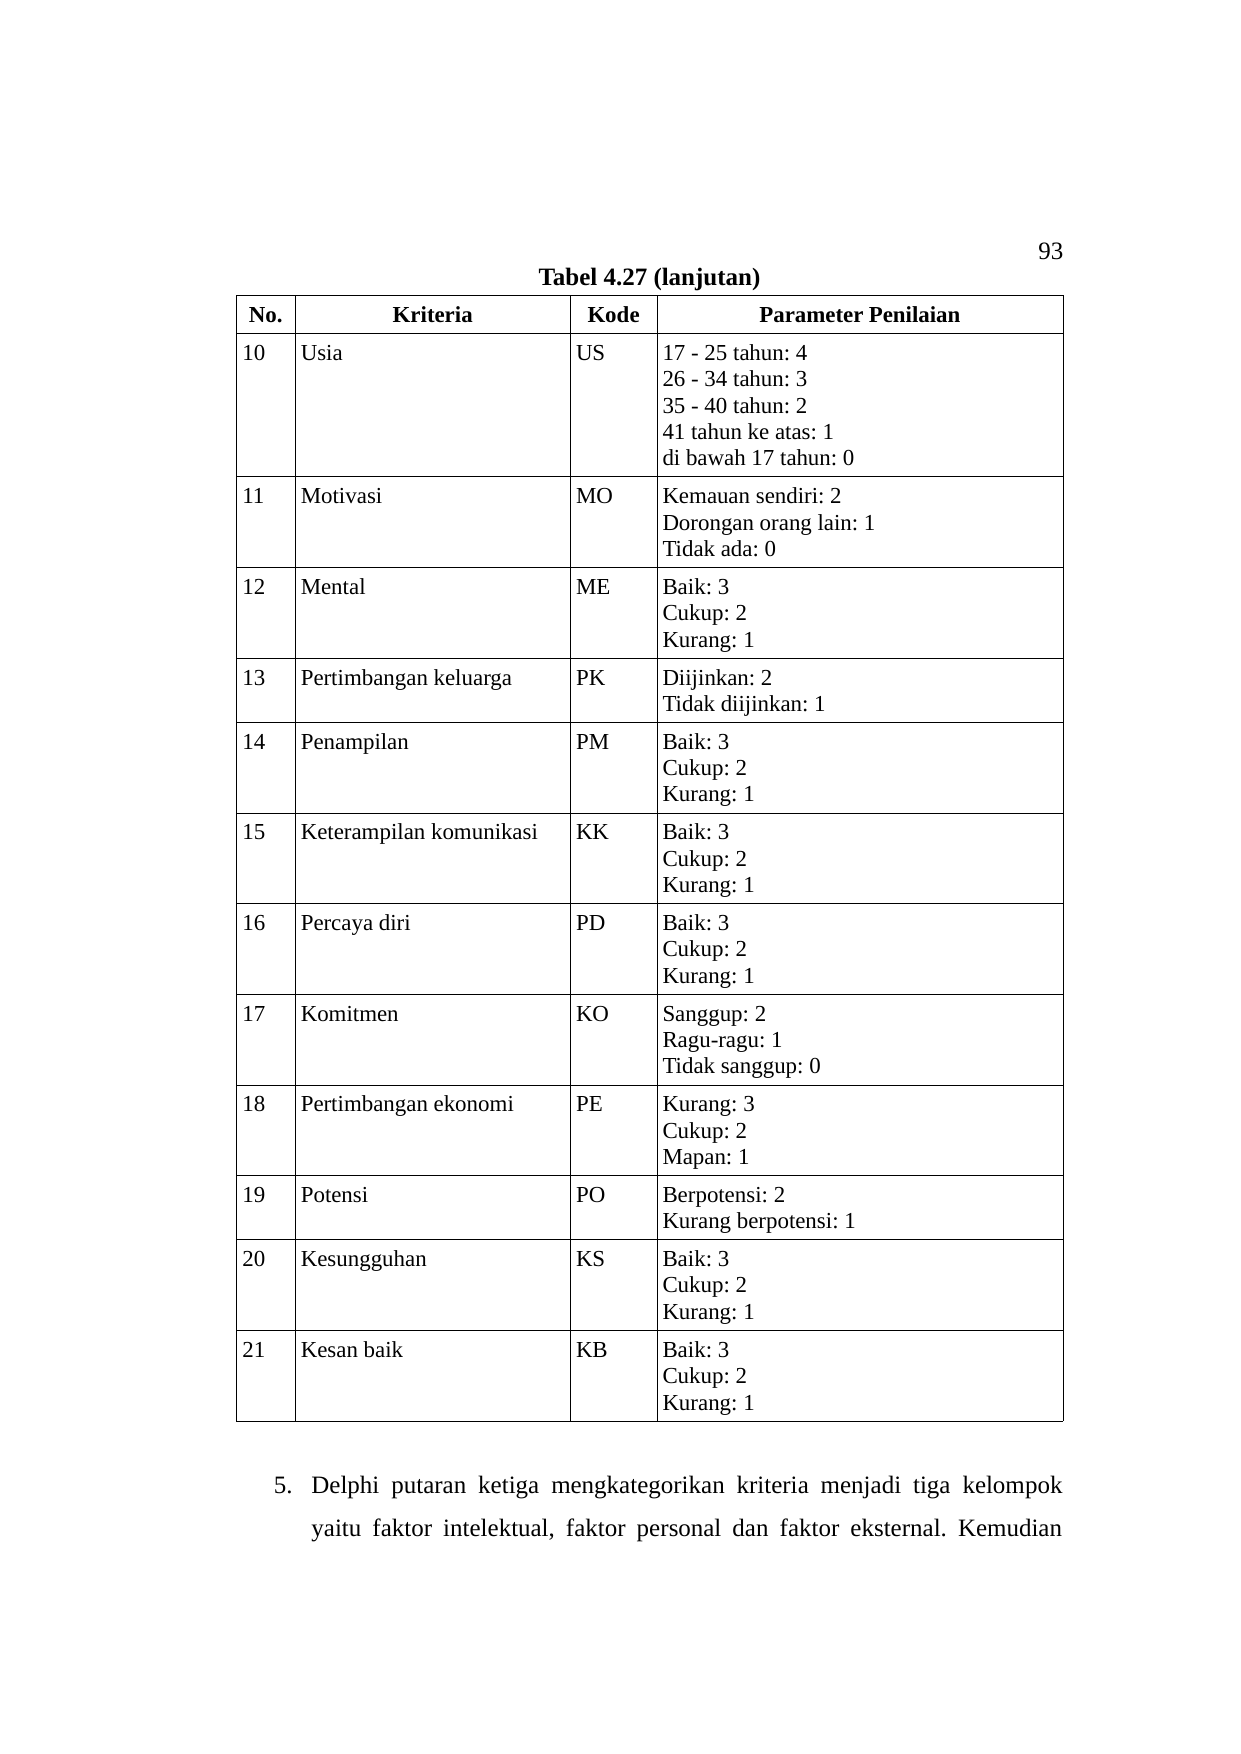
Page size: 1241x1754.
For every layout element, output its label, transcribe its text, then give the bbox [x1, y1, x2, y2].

table_cell 16 [237, 904, 295, 994]
table_cell KK [571, 814, 657, 903]
table_cell Baik: 3 Cukup: 2 Kurang: 1 [658, 1331, 1063, 1421]
table_cell Usia [296, 334, 570, 476]
table_cell MO [571, 477, 657, 567]
table_cell Diijinkan: 2 Tidak diijinkan: 1 [658, 659, 1063, 722]
table_cell KB [571, 1331, 657, 1421]
table_cell Motivasi [296, 477, 570, 567]
table_cell Baik: 3 Cukup: 2 Kurang: 1 [658, 723, 1063, 813]
table_cell Pertimbangan ekonomi [296, 1086, 570, 1175]
table_cell Keterampilan komunikasi [296, 814, 570, 903]
table_cell 21 [237, 1331, 295, 1421]
table_header Kode [571, 296, 657, 333]
table_cell Kesungguhan [296, 1240, 570, 1330]
table_cell 10 [237, 334, 295, 476]
table_cell Percaya diri [296, 904, 570, 994]
table_cell ME [571, 568, 657, 658]
table_cell Berpotensi: 2 Kurang berpotensi: 1 [658, 1176, 1063, 1239]
table_cell 13 [237, 659, 295, 722]
table_cell 17 - 25 tahun: 4 26 - 34 tahun: 3 35 - 40 tahun: 2 41 tahun ke atas: 1 di bawah 17 tahun: 0 [658, 334, 1063, 476]
table_cell 20 [237, 1240, 295, 1330]
table_cell Kemauan sendiri: 2 Dorongan orang lain: 1 Tidak ada: 0 [658, 477, 1063, 567]
table_cell PK [571, 659, 657, 722]
table_header Kriteria [296, 296, 570, 333]
table_cell KO [571, 995, 657, 1084]
table_cell Penampilan [296, 723, 570, 813]
table_cell Komitmen [296, 995, 570, 1084]
table_header Parameter Penilaian [658, 296, 1063, 333]
table_cell 14 [237, 723, 295, 813]
table_cell KS [571, 1240, 657, 1330]
table_cell PO [571, 1176, 657, 1239]
table_cell 11 [237, 477, 295, 567]
table_header No. [237, 296, 295, 333]
table_cell 12 [237, 568, 295, 658]
table_cell Baik: 3 Cukup: 2 Kurang: 1 [658, 568, 1063, 658]
table_cell Kesan baik [296, 1331, 570, 1421]
table_cell PE [571, 1086, 657, 1175]
table_cell 19 [237, 1176, 295, 1239]
table_cell PM [571, 723, 657, 813]
table_cell Mental [296, 568, 570, 658]
table_cell Baik: 3 Cukup: 2 Kurang: 1 [658, 1240, 1063, 1330]
table_cell Baik: 3 Cukup: 2 Kurang: 1 [658, 814, 1063, 903]
table_cell 17 [237, 995, 295, 1084]
table_cell Sanggup: 2 Ragu-ragu: 1 Tidak sanggup: 0 [658, 995, 1063, 1084]
table_cell Pertimbangan keluarga [296, 659, 570, 722]
table_cell 18 [237, 1086, 295, 1175]
table_cell Baik: 3 Cukup: 2 Kurang: 1 [658, 904, 1063, 994]
table_cell US [571, 334, 657, 476]
table_cell PD [571, 904, 657, 994]
table_cell Potensi [296, 1176, 570, 1239]
table_cell Kurang: 3 Cukup: 2 Mapan: 1 [658, 1086, 1063, 1175]
text Tabel 4.27 (lanjutan) [232, 262, 1067, 291]
list Delphi putaran ketiga mengkategorikan kriteria menjadi tiga kelompok yaitu faktor intelektual, faktor personal dan faktor eksternal. Kemudian [274, 1470, 1063, 1542]
table_cell 15 [237, 814, 295, 903]
